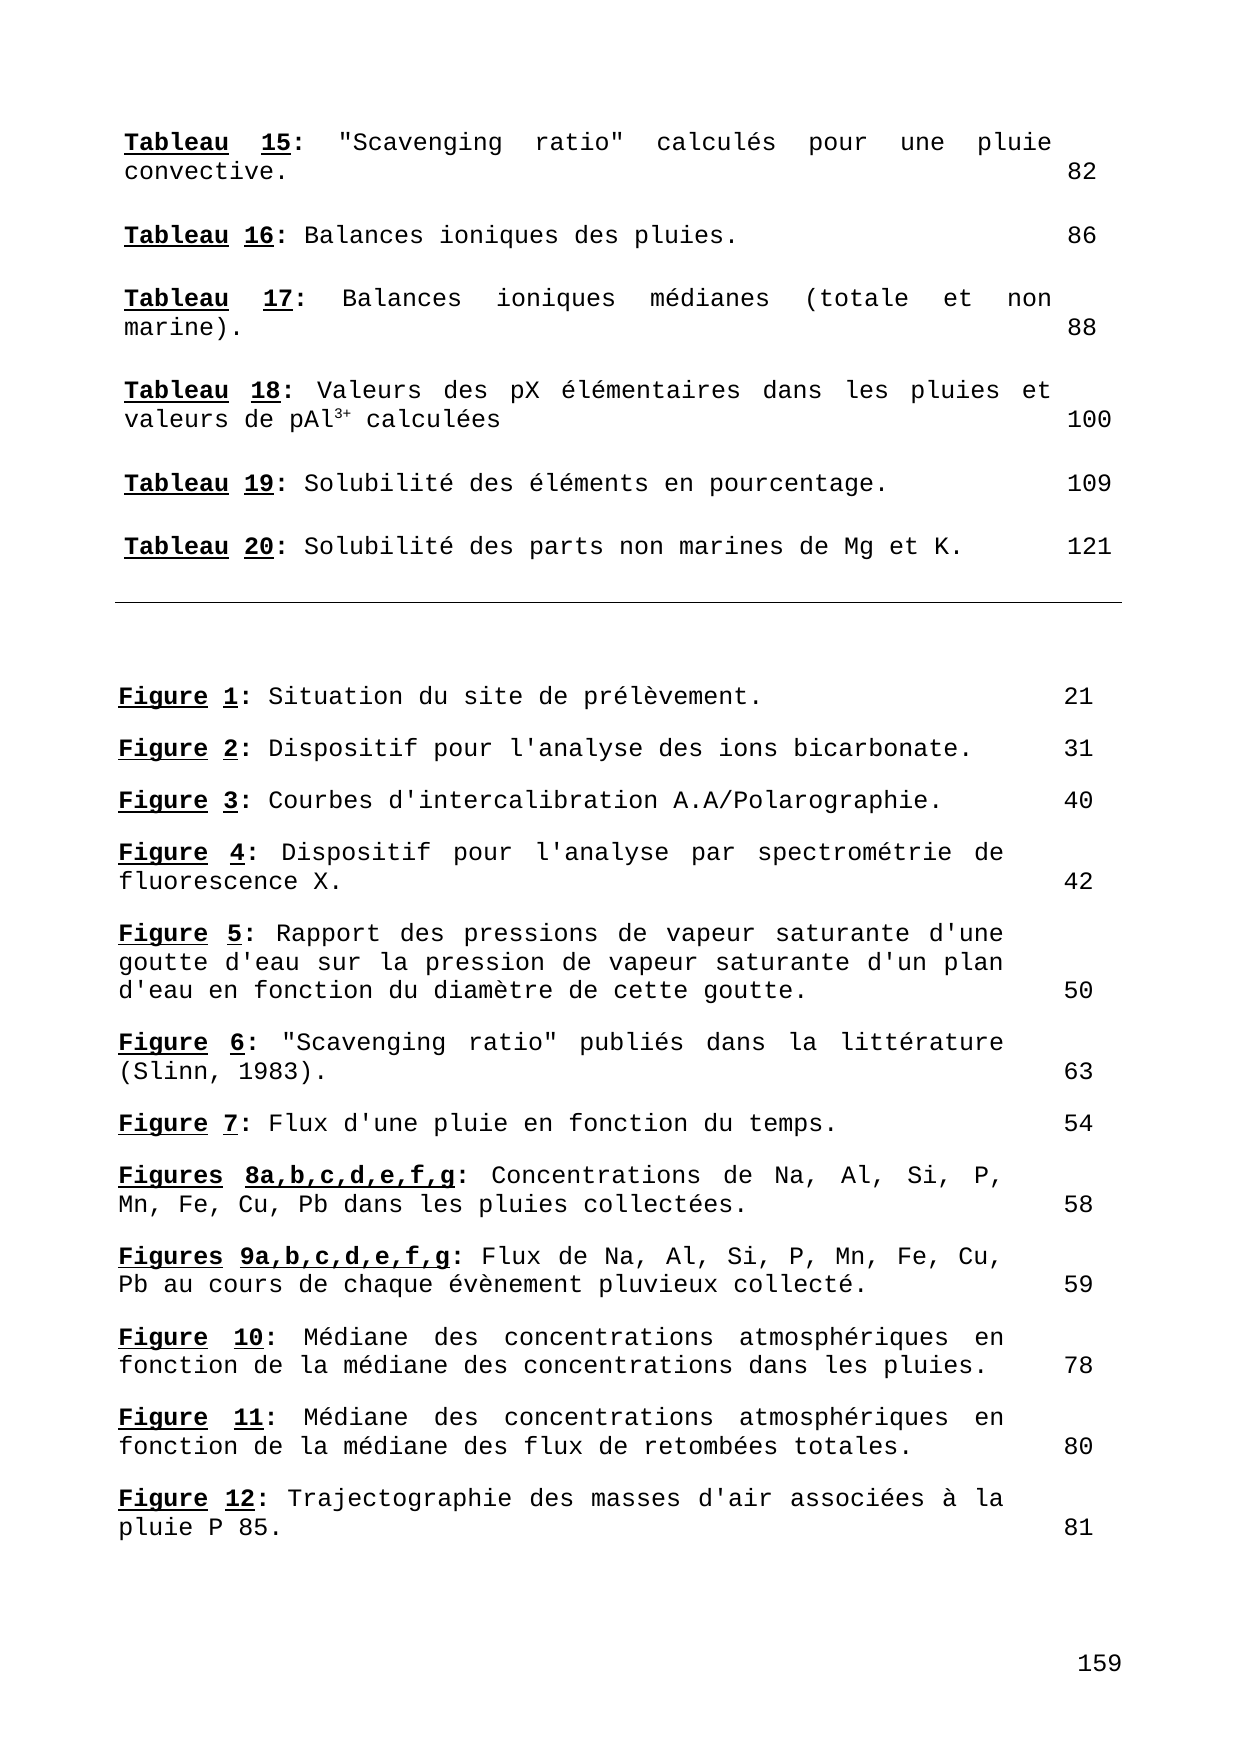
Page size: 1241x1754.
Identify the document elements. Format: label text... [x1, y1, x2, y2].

table_cell Figures 9a,b,c,d,e,f,g: Flux de Na, Al, Si, P, Mn, Fe, Cu, Pb au cours de chaque évènement pluvieux collecté. [118, 1220, 1063, 1300]
table_cell Figure 4: Dispositif pour l'analyse par spectrométrie de fluorescence X. [118, 816, 1063, 897]
table_cell Tableau 20: Solubilité des parts non marines de Mg et K. [118, 504, 1061, 568]
table_cell 121 [1061, 504, 1122, 568]
table_cell 80 [1063, 1381, 1123, 1462]
table_cell Figure 7: Flux d'une pluie en fonction du temps. [118, 1087, 1063, 1139]
table_cell 88 [1061, 256, 1122, 348]
table_cell Figure 6: "Scavenging ratio" publiés dans la littérature (Slinn, 1983). [118, 1006, 1063, 1087]
table_header Figure 1: Situation du site de prélèvement. [118, 660, 1063, 712]
table_cell 31 [1063, 712, 1123, 764]
table_cell Tableau 19: Solubilité des éléments en pourcentage. [118, 441, 1061, 504]
table_cell 50 [1063, 897, 1123, 1006]
table_cell 78 [1063, 1300, 1123, 1381]
table_cell 86 [1061, 193, 1122, 256]
table_header 21 [1063, 660, 1123, 712]
table_cell 58 [1063, 1139, 1123, 1220]
table_cell Tableau 16: Balances ioniques des pluies. [118, 193, 1061, 256]
table_cell 81 [1063, 1462, 1123, 1543]
table_cell 42 [1063, 816, 1123, 897]
table_cell Figure 12: Trajectographie des masses d'air associées à la pluie P 85. [118, 1462, 1063, 1543]
table_cell Figure 11: Médiane des concentrations atmosphériques en fonction de la médiane des flux de retombées totales. [118, 1381, 1063, 1462]
table_cell 109 [1061, 441, 1122, 504]
table_cell 63 [1063, 1006, 1123, 1087]
table_cell Figure 2: Dispositif pour l'analyse des ions bicarbonate. [118, 712, 1063, 764]
table_cell 40 [1063, 764, 1123, 816]
table_cell Figure 3: Courbes d'intercalibration A.A/Polarographie. [118, 764, 1063, 816]
table_cell 100 [1061, 349, 1122, 441]
table_cell Tableau 17: Balances ioniques médianes (totale et non marine). [118, 256, 1061, 348]
table_cell Figures 8a,b,c,d,e,f,g: Concentrations de Na, Al, Si, P, Mn, Fe, Cu, Pb dans les pluies collectées. [118, 1139, 1063, 1220]
table_cell Tableau 18: Valeurs des pX élémentaires dans les pluies et valeurs de pAl3+ calculées [118, 349, 1061, 441]
table_cell Figure 5: Rapport des pressions de vapeur saturante d'une goutte d'eau sur la pression de vapeur saturante d'un plan d'eau en fonction du diamètre de cette goutte. [118, 897, 1063, 1006]
table_cell 82 [1061, 100, 1122, 193]
table_cell 54 [1063, 1087, 1123, 1139]
table_cell Figure 10: Médiane des concentrations atmosphériques en fonction de la médiane des concentrations dans les pluies. [118, 1300, 1063, 1381]
table_cell 59 [1063, 1220, 1123, 1300]
table_cell Tableau 15: "Scavenging ratio" calculés pour une pluie convective. [118, 100, 1061, 193]
